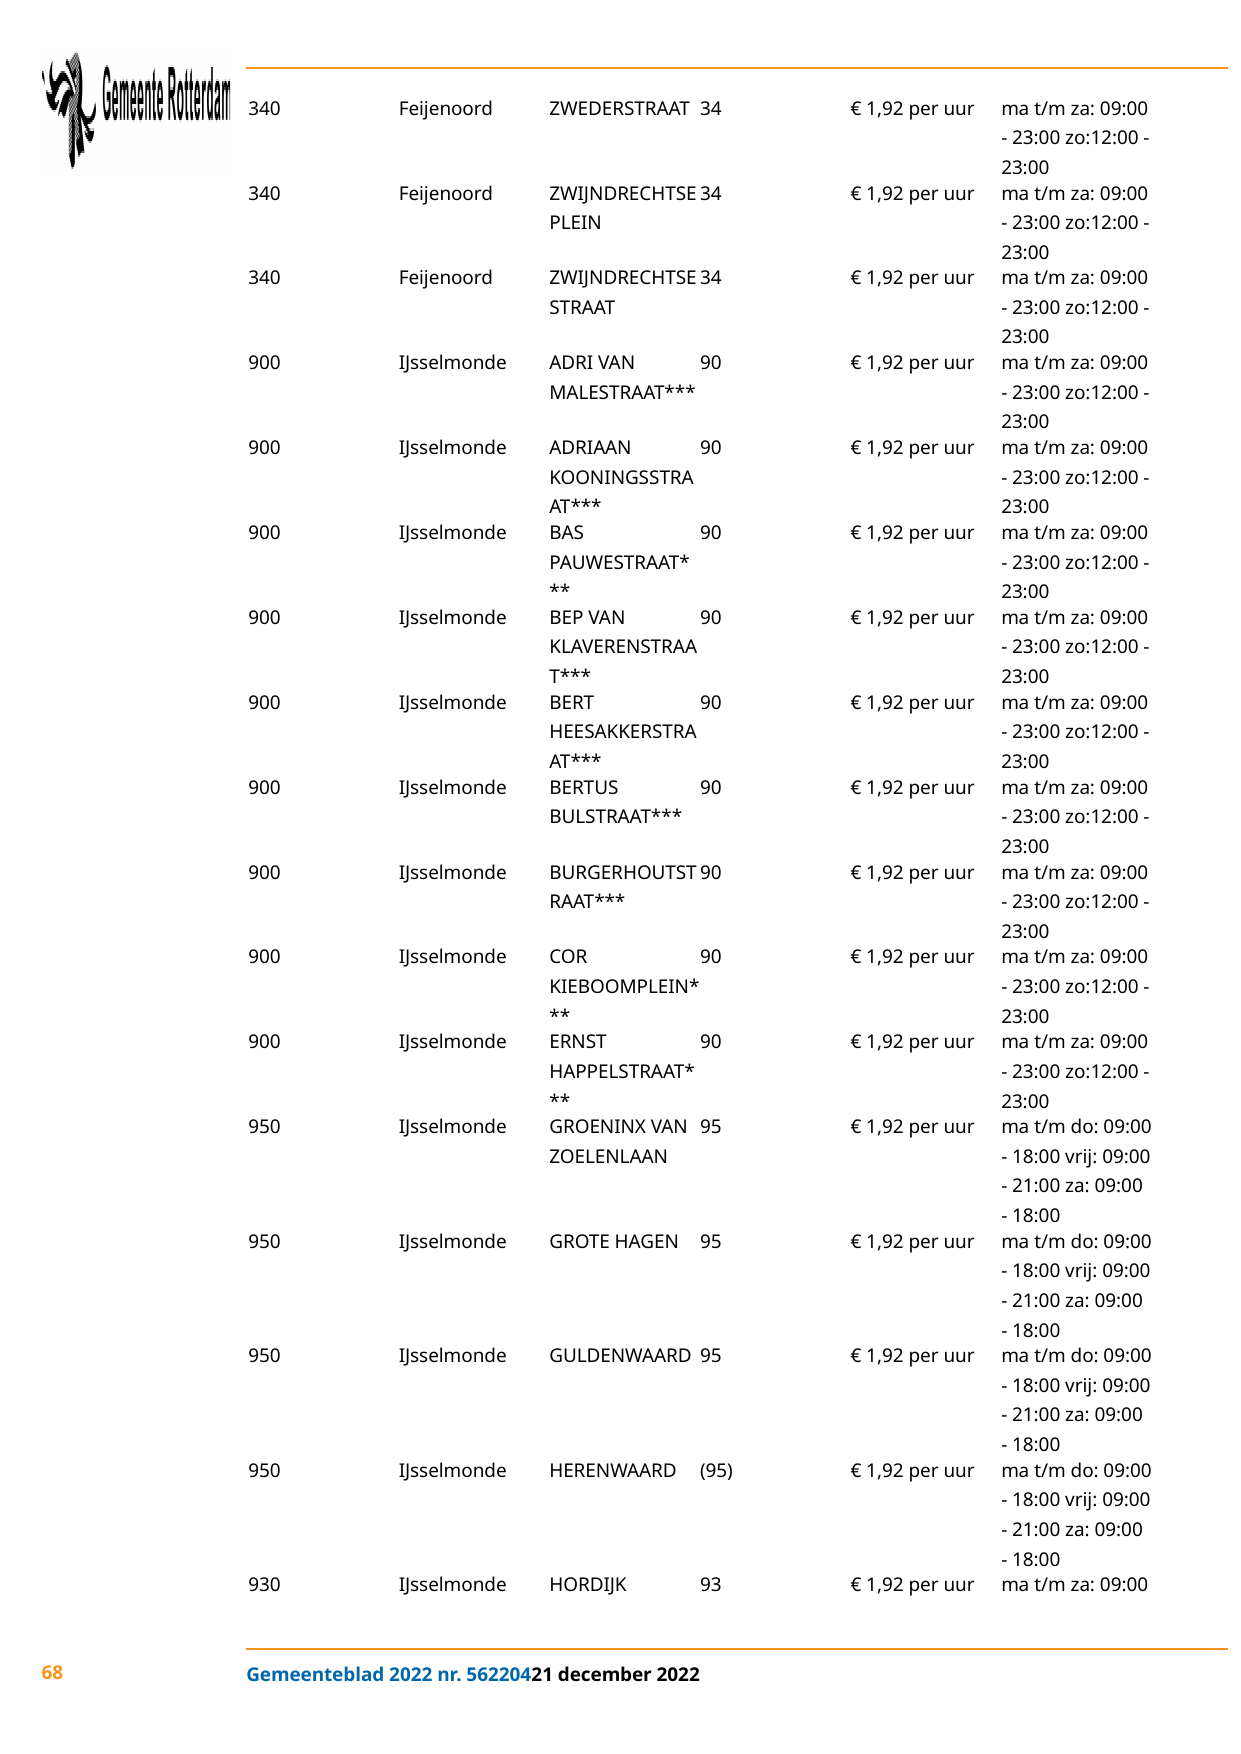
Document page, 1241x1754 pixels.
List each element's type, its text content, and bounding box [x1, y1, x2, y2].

table_cell ma t/m za: 09:00 - 23:00 zo:12:00 - 23:00 [1001, 350, 1152, 434]
table_cell ZWIJNDRECHTSESTRAAT [549, 265, 700, 349]
table_cell 90 [700, 434, 850, 519]
table_cell ZWEDERSTRAAT [549, 95, 700, 180]
table_cell € 1,92 per uur [850, 689, 1001, 774]
table_cell ma t/m za: 09:00 - 23:00 zo:12:00 - 23:00 [1001, 944, 1152, 1029]
table_cell 90 [700, 1029, 850, 1113]
table_cell ma t/m za: 09:00 - 23:00 zo:12:00 - 23:00 [1001, 95, 1152, 180]
table_cell 34 [700, 180, 850, 264]
table_cell € 1,92 per uur [850, 604, 1001, 689]
table_cell ZWIJNDRECHTSEPLEIN [549, 180, 700, 264]
table_cell 900 [248, 434, 398, 519]
table_cell 34 [700, 265, 850, 349]
picture [41, 47, 231, 172]
table_cell 900 [248, 604, 398, 689]
table_cell IJsselmonde [399, 604, 549, 689]
table_cell 340 [248, 180, 398, 264]
table_cell BERT HEESAKKERSTRAAT*** [549, 689, 700, 774]
table_cell IJsselmonde [399, 434, 549, 519]
table_cell Feijenoord [399, 265, 549, 349]
table_cell IJsselmonde [399, 689, 549, 774]
table_cell € 1,92 per uur [850, 944, 1001, 1029]
table_cell € 1,92 per uur [850, 350, 1001, 434]
table_cell 90 [700, 519, 850, 604]
table_cell 950 [248, 1343, 398, 1457]
table_cell 340 [248, 95, 398, 180]
table_cell IJsselmonde [399, 1114, 549, 1228]
table_cell ma t/m za: 09:00 - 23:00 zo:12:00 - 23:00 [1001, 434, 1152, 519]
table_cell 950 [248, 1228, 398, 1342]
table_cell 90 [700, 350, 850, 434]
table_cell 90 [700, 944, 850, 1029]
table_cell ma t/m za: 09:00 - 23:00 zo:12:00 - 23:00 [1001, 859, 1152, 944]
table_cell IJsselmonde [399, 944, 549, 1029]
table_cell € 1,92 per uur [850, 859, 1001, 944]
table_cell BAS PAUWESTRAAT*** [549, 519, 700, 604]
table_cell ma t/m za: 09:00 - 23:00 zo:12:00 - 23:00 [1001, 519, 1152, 604]
table_cell ma t/m za: 09:00 - 23:00 zo:12:00 - 23:00 [1001, 180, 1152, 264]
table_cell 90 [700, 604, 850, 689]
table_cell 95 [700, 1114, 850, 1228]
table_cell (95) [700, 1457, 850, 1571]
table_cell ma t/m do: 09:00 - 18:00 vrij: 09:00 - 21:00 za: 09:00 - 18:00 [1001, 1457, 1152, 1571]
table_cell 900 [248, 859, 398, 944]
table_cell GULDENWAARD [549, 1343, 700, 1457]
table_cell 950 [248, 1114, 398, 1228]
table_cell € 1,92 per uur [850, 434, 1001, 519]
table_cell 950 [248, 1457, 398, 1571]
table_cell IJsselmonde [399, 1457, 549, 1571]
table_cell 900 [248, 350, 398, 434]
table_cell BURGERHOUTSTRAAT*** [549, 859, 700, 944]
table_cell € 1,92 per uur [850, 1571, 1001, 1597]
table_cell GROTE HAGEN [549, 1228, 700, 1342]
table_cell HORDIJK [549, 1571, 700, 1597]
table_cell ma t/m do: 09:00 - 18:00 vrij: 09:00 - 21:00 za: 09:00 - 18:00 [1001, 1343, 1152, 1457]
table_cell ma t/m za: 09:00 - 23:00 zo:12:00 - 23:00 [1001, 265, 1152, 349]
table_cell IJsselmonde [399, 1343, 549, 1457]
table_cell 90 [700, 859, 850, 944]
table_cell Feijenoord [399, 95, 549, 180]
table_cell 34 [700, 95, 850, 180]
table_cell € 1,92 per uur [850, 1114, 1001, 1228]
table_cell € 1,92 per uur [850, 95, 1001, 180]
table_cell IJsselmonde [399, 859, 549, 944]
table_cell IJsselmonde [399, 774, 549, 859]
table_cell BEP VAN KLAVERENSTRAAT*** [549, 604, 700, 689]
table_cell IJsselmonde [399, 519, 549, 604]
table_cell 93 [700, 1571, 850, 1597]
table_cell ADRIAAN KOONINGSSTRAAT*** [549, 434, 700, 519]
table_cell 90 [700, 774, 850, 859]
table_cell € 1,92 per uur [850, 1029, 1001, 1113]
table_cell GROENINX VAN ZOELENLAAN [549, 1114, 700, 1228]
table_cell ma t/m za: 09:00 [1001, 1571, 1152, 1597]
table_cell 340 [248, 265, 398, 349]
table_cell 95 [700, 1343, 850, 1457]
table_cell COR KIEBOOMPLEIN*** [549, 944, 700, 1029]
table_cell IJsselmonde [399, 350, 549, 434]
table_cell ma t/m za: 09:00 - 23:00 zo:12:00 - 23:00 [1001, 689, 1152, 774]
table_cell 900 [248, 1029, 398, 1113]
table_cell ADRI VAN MALESTRAAT*** [549, 350, 700, 434]
table_cell IJsselmonde [399, 1228, 549, 1342]
table_cell 900 [248, 774, 398, 859]
table_cell ma t/m za: 09:00 - 23:00 zo:12:00 - 23:00 [1001, 774, 1152, 859]
table_cell € 1,92 per uur [850, 1343, 1001, 1457]
table_cell ERNST HAPPELSTRAAT*** [549, 1029, 700, 1113]
table_cell BERTUS BULSTRAAT*** [549, 774, 700, 859]
table_cell € 1,92 per uur [850, 265, 1001, 349]
table_cell IJsselmonde [399, 1029, 549, 1113]
table_cell 900 [248, 689, 398, 774]
table_cell € 1,92 per uur [850, 180, 1001, 264]
table_cell € 1,92 per uur [850, 519, 1001, 604]
table_cell 900 [248, 944, 398, 1029]
table_cell 95 [700, 1228, 850, 1342]
table_cell 900 [248, 519, 398, 604]
table_cell ma t/m do: 09:00 - 18:00 vrij: 09:00 - 21:00 za: 09:00 - 18:00 [1001, 1228, 1152, 1342]
table_cell Feijenoord [399, 180, 549, 264]
table_cell € 1,92 per uur [850, 1228, 1001, 1342]
table_cell IJsselmonde [399, 1571, 549, 1597]
table_cell 90 [700, 689, 850, 774]
table_cell € 1,92 per uur [850, 774, 1001, 859]
table_cell ma t/m za: 09:00 - 23:00 zo:12:00 - 23:00 [1001, 604, 1152, 689]
table_cell HERENWAARD [549, 1457, 700, 1571]
table_cell ma t/m do: 09:00 - 18:00 vrij: 09:00 - 21:00 za: 09:00 - 18:00 [1001, 1114, 1152, 1228]
table_cell ma t/m za: 09:00 - 23:00 zo:12:00 - 23:00 [1001, 1029, 1152, 1113]
table_cell € 1,92 per uur [850, 1457, 1001, 1571]
table_cell 930 [248, 1571, 398, 1597]
